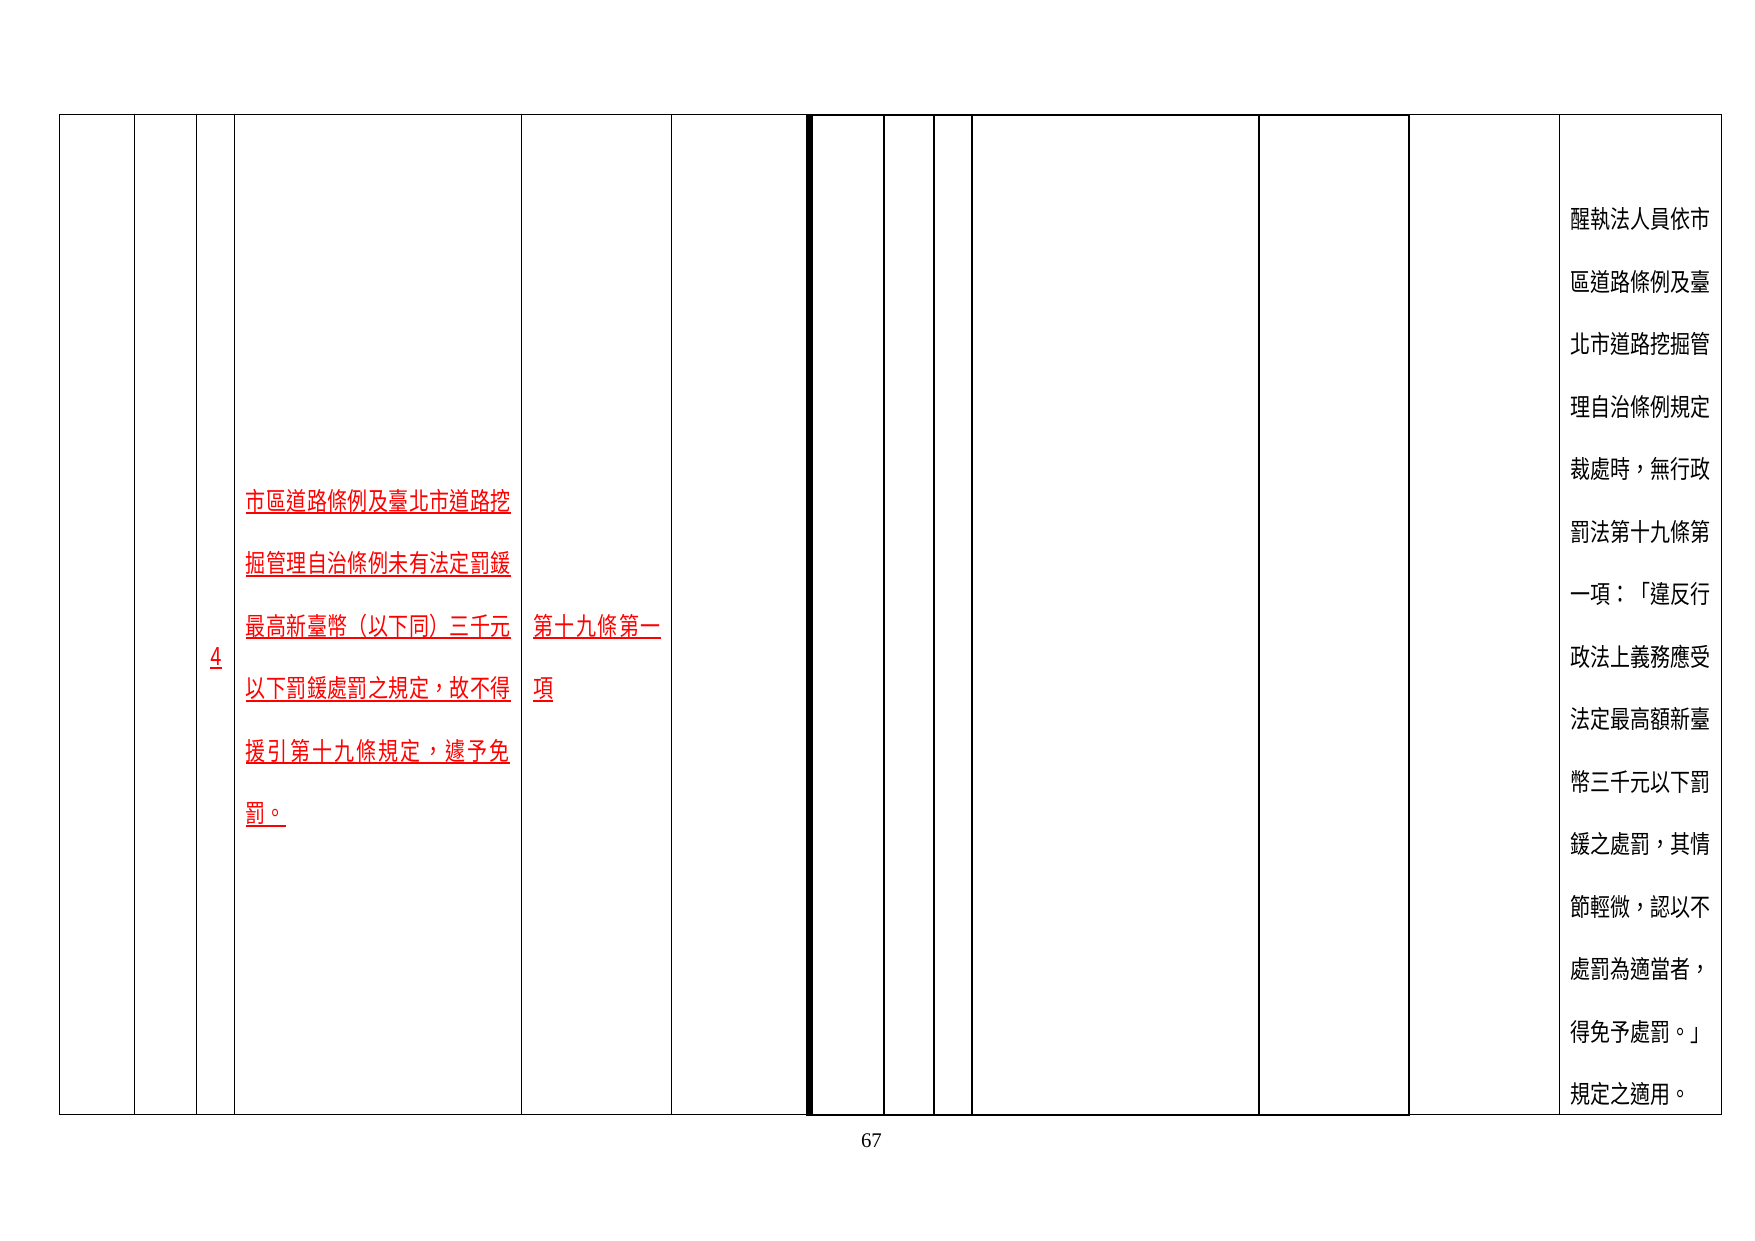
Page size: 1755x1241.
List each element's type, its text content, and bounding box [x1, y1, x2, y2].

table_cell 市區道路條例及臺北市道路挖掘管理自治條例未有法定罰鍰最高新臺幣（以下同）三千元以下罰鍰處罰之規定，故不得援引第十九條規定，遽予免罰。 [235, 115, 521, 1114]
table_cell [60, 115, 134, 1114]
table_cell [135, 115, 196, 1114]
table_cell [1410, 115, 1559, 1114]
table_cell [813, 116, 883, 1114]
table_cell 第十九條第一項 [522, 115, 671, 1114]
table_cell [1260, 116, 1408, 1114]
table_cell [885, 116, 933, 1114]
table_cell 醒執法人員依市區道路條例及臺北市道路挖掘管理自治條例規定裁處時，無行政罰法第十九條第一項：「違反行政法上義務應受法定最高額新臺幣三千元以下罰鍰之處罰，其情節輕微，認以不處罰為適當者，得免予處罰。」規定之適用。 [1560, 115, 1721, 1114]
table_cell 4 [197, 115, 234, 1114]
table_cell [973, 116, 1258, 1114]
table_cell [672, 115, 806, 1114]
table_cell [935, 116, 971, 1114]
